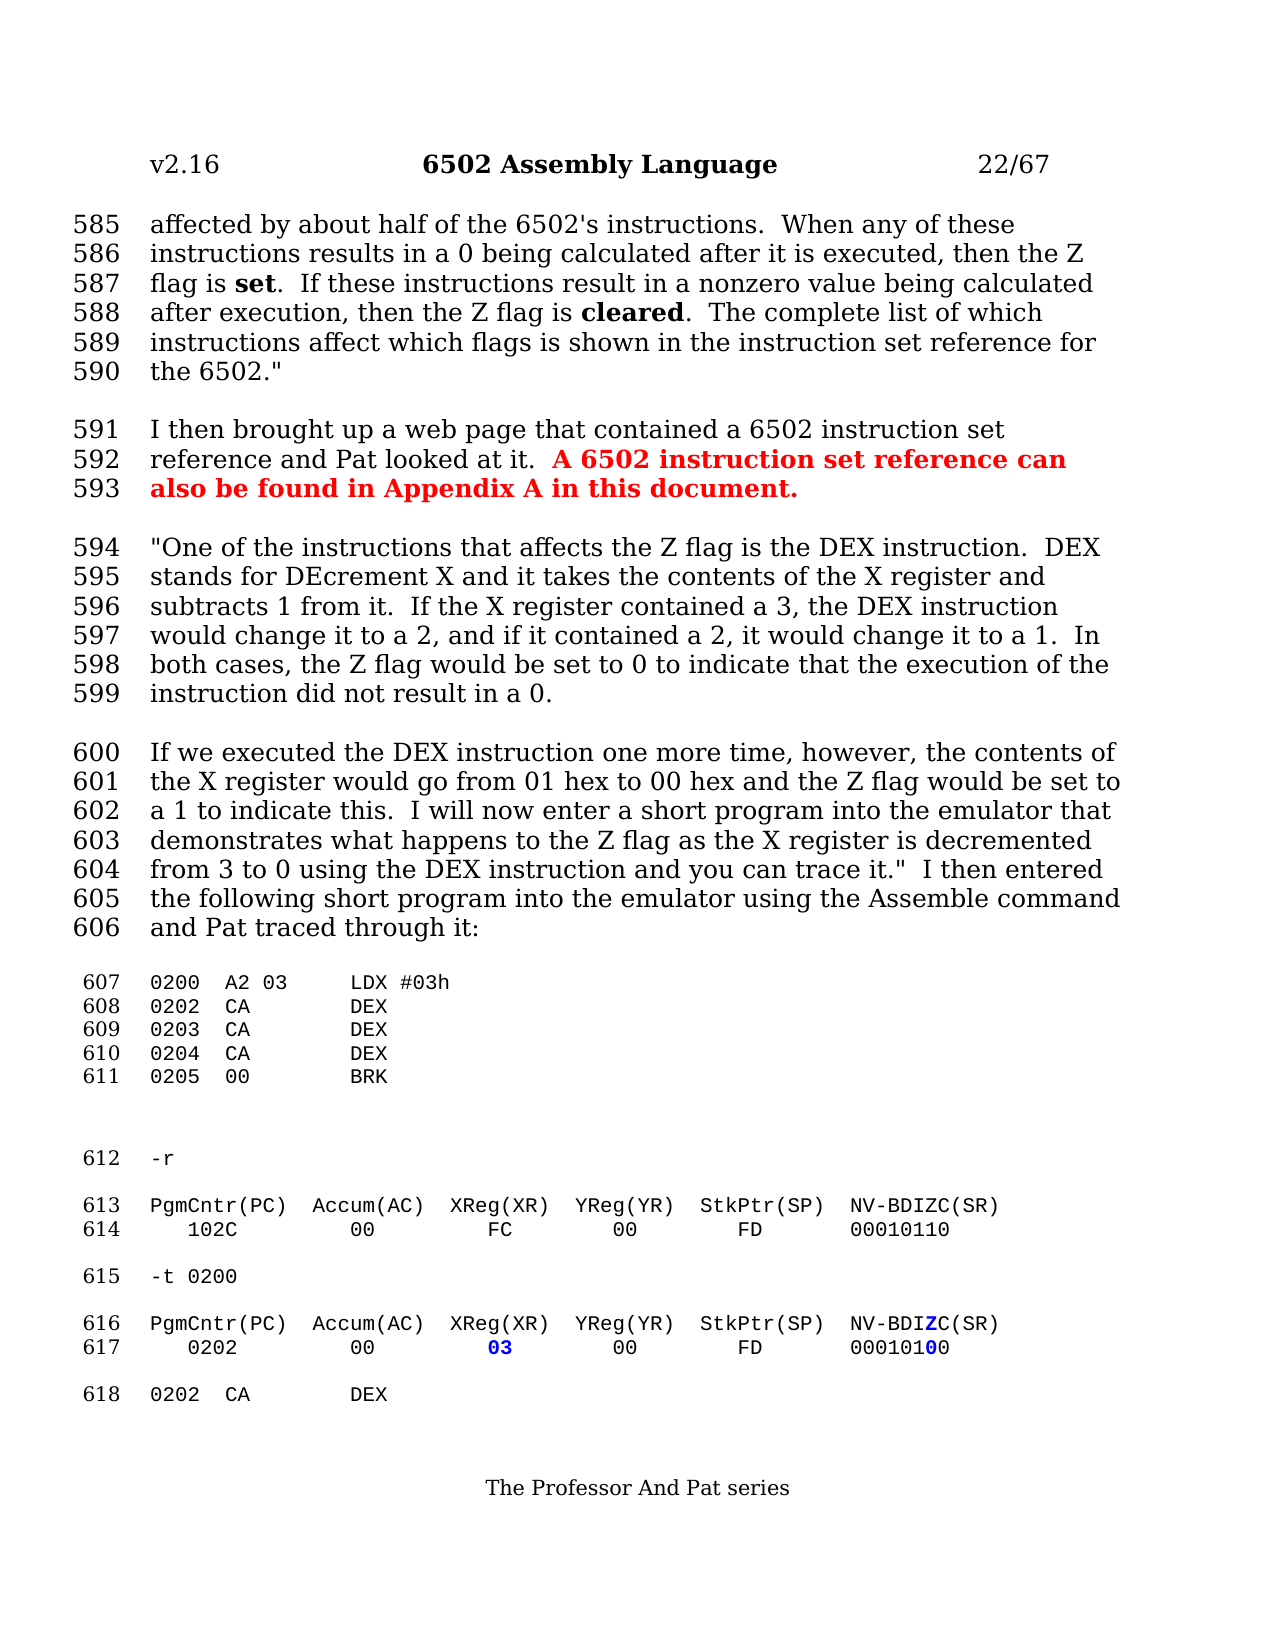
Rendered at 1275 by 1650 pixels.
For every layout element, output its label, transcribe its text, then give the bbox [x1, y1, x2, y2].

text 0204 CA DEX [150, 1043, 1125, 1066]
text I then brought up a web page that contained a 6502 instruction set reference and Pat looked at it. A 6502 instruction set reference can also be found in Appendix A in this document. [150, 416, 1125, 504]
text -t 0200 [150, 1266, 1125, 1290]
text -r [150, 1148, 1125, 1172]
text 0202 00 03 00 FD 00010100 [150, 1337, 1125, 1360]
text 0202 CA DEX [150, 996, 1125, 1019]
text PgmCntr(PC) Accum(AC) XReg(XR) YReg(YR) StkPtr(SP) NV-BDIZC(SR) [150, 1313, 1125, 1337]
text 0200 A2 03 LDX #03h [150, 972, 1125, 996]
text If we executed the DEX instruction one more time, however, the contents of the X register would go from 01 hex to 00 hex and the Z flag would be set to a 1 to indicate this. I will now enter a short program into the emulator that demonstrates what happens to the Z flag as the X register is decremented from 3 to 0 using the DEX instruction and you can trace it." I then entered the following short program into the emulator using the Assemble command and Pat traced through it: [150, 738, 1125, 943]
text PgmCntr(PC) Accum(AC) XReg(XR) YReg(YR) StkPtr(SP) NV-BDIZC(SR) [150, 1196, 1125, 1219]
text 0203 CA DEX [150, 1019, 1125, 1043]
text 0202 CA DEX [150, 1384, 1125, 1407]
text "One of the instructions that affects the Z flag is the DEX instruction. DEX stands for DEcrement X and it takes the contents of the X register and subtracts 1 from it. If the X register contained a 3, the DEX instruction would change it to a 2, and if it contained a 2, it would change it to a 1. In both cases, the Z flag would be set to 0 to indicate that the execution of the instruction did not result in a 0. [150, 533, 1125, 709]
text 0205 00 BRK [150, 1066, 1125, 1090]
text affected by about half of the 6502's instructions. When any of these instructions results in a 0 being calculated after it is executed, then the Z flag is set. If these instructions result in a nonzero value being calculated after execution, then the Z flag is cleared. The complete list of which instructions affect which flags is shown in the instruction set reference for the 6502." [150, 210, 1125, 386]
text 102C 00 FC 00 FD 00010110 [150, 1219, 1125, 1243]
